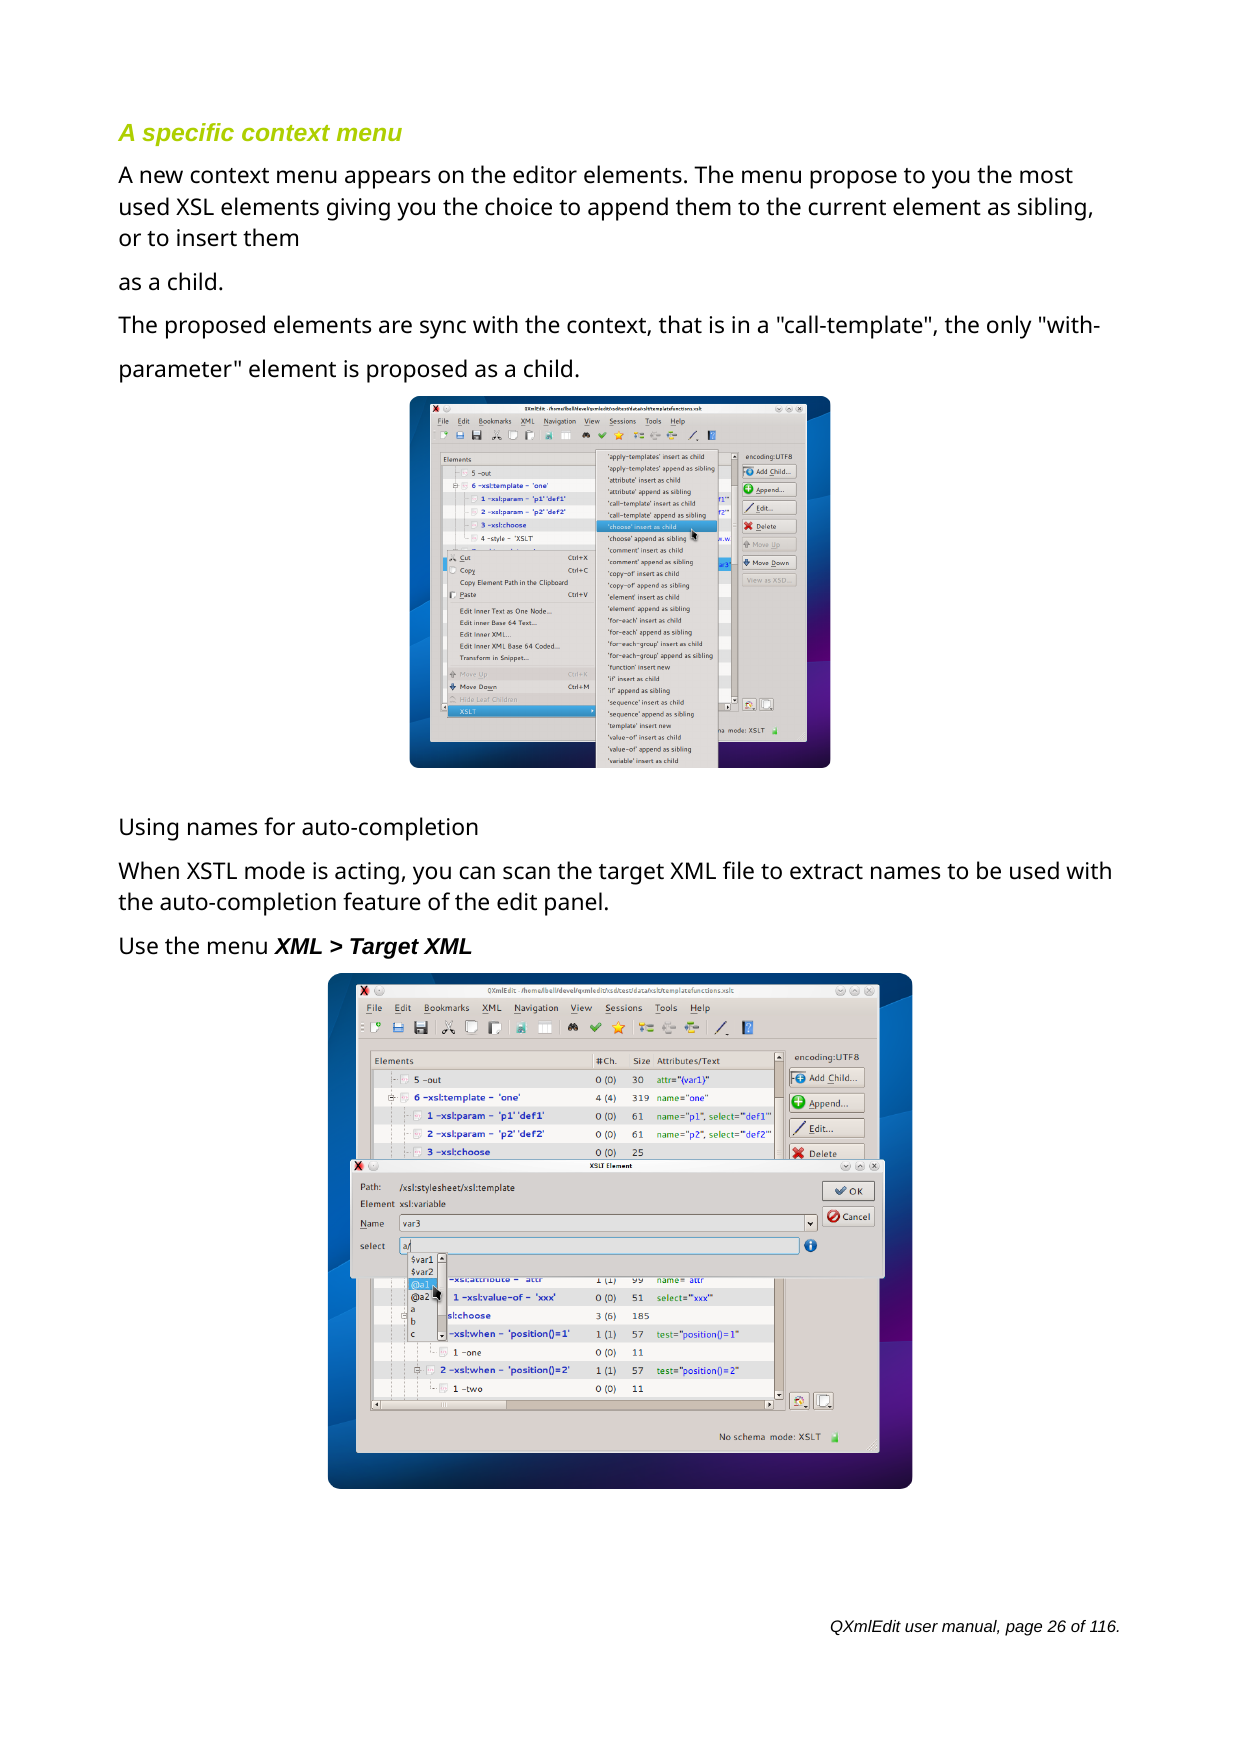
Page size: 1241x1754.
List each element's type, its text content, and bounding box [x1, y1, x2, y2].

text parameter" element is proposed as a child. [118, 353, 1122, 384]
subtitle A specific context menu [118, 118, 1122, 147]
picture [327, 973, 913, 1489]
text The proposed elements are sync with the context, that is in a "call-template", the only "with- [118, 309, 1122, 340]
text When XSTL mode is acting, you can scan the target XML file to extract names to be used with the auto-completion feature of the edit panel. [118, 855, 1122, 917]
text Use the menu XML > Target XML [118, 930, 1122, 961]
text A new context menu appears on the editor elements. The menu propose to you the most used XSL elements giving you the choice to append them to the current element as sibling, or to insert them [118, 159, 1122, 253]
text as a child. [118, 265, 1122, 297]
text Using names for auto-completion [118, 811, 1122, 842]
picture [409, 396, 831, 768]
